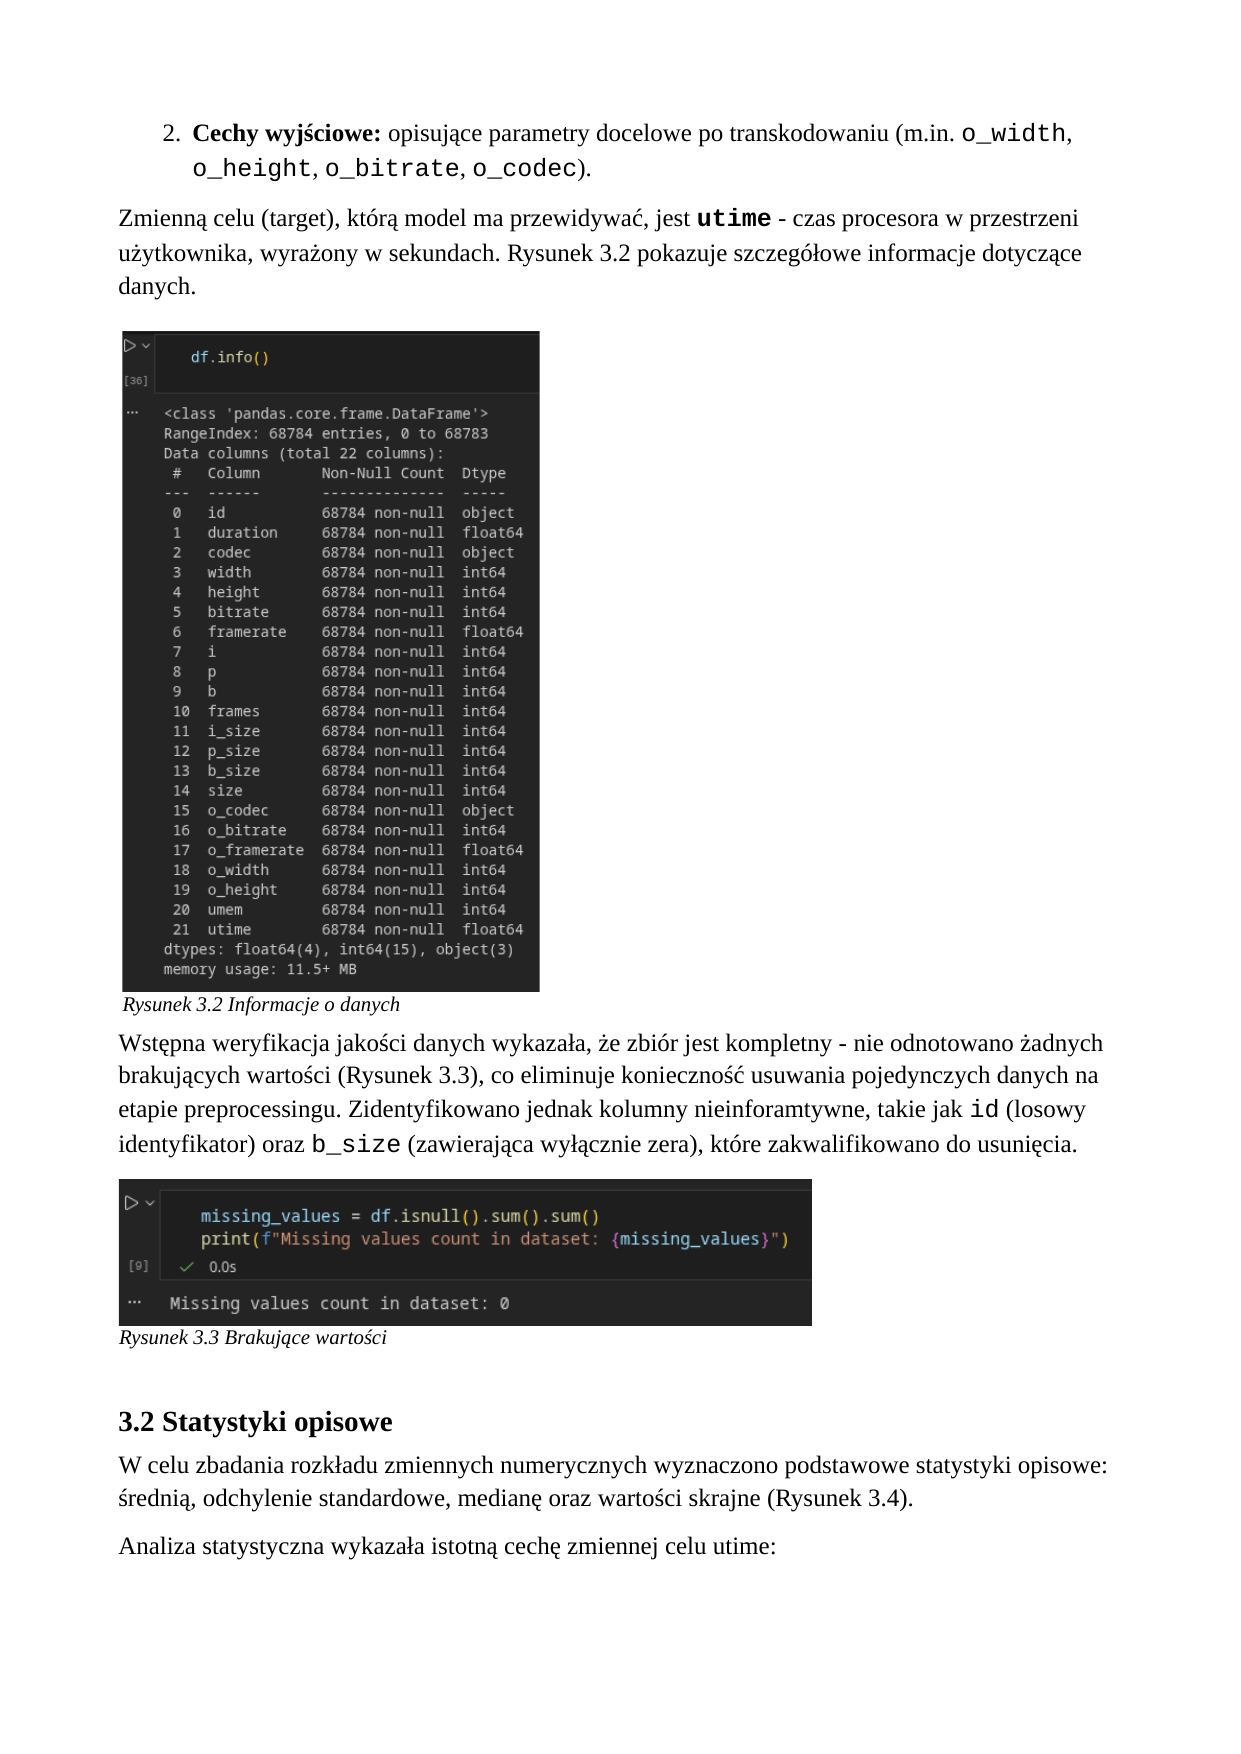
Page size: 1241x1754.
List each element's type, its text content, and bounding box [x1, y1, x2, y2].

text Rysunek 3.2 Informacje o danych [122, 992, 539, 1016]
text Zmienną celu (target), którą model ma przewidywać, jest utime - czas procesora w przestrzeni użytkownika, wyrażony w sekundach. Rysunek 3.2 pokazuje szczegółowe informacje dotyczące danych. [118, 203, 1122, 300]
text Rysunek 3.3 Brakujące wartości [119, 1326, 812, 1349]
text W celu zbadania rozkładu zmiennych numerycznych wyznaczono podstawowe statystyki opisowe: średnią, odchylenie standardowe, medianę oraz wartości skrajne (Rysunek 3.4). [118, 1450, 1122, 1512]
subtitle 3.2 Statystyki opisowe [118, 1404, 1122, 1438]
picture [122, 331, 540, 992]
text Wstępna weryfikacja jakości danych wykazała, że zbiór jest kompletny - nie odnotowano żadnych brakujących wartości (Rysunek 3.3), co eliminuje konieczność usuwania pojedynczych danych na etapie preprocessingu. Zidentyfikowano jednak kolumny nieinforamtywne, takie jak id (losowy identyfikator) oraz b_size (zawierająca wyłącznie zera), które zakwalifikowano do usunięcia. [118, 1028, 1122, 1159]
text Analiza statystyczna wykazała istotną cechę zmiennej celu utime: [118, 1531, 1122, 1560]
list Cechy wyjściowe: opisujące parametry docelowe po transkodowaniu (m.in. o_width, o_height, o_bitrate, o_codec). [162, 118, 1122, 184]
picture [118, 1179, 812, 1326]
